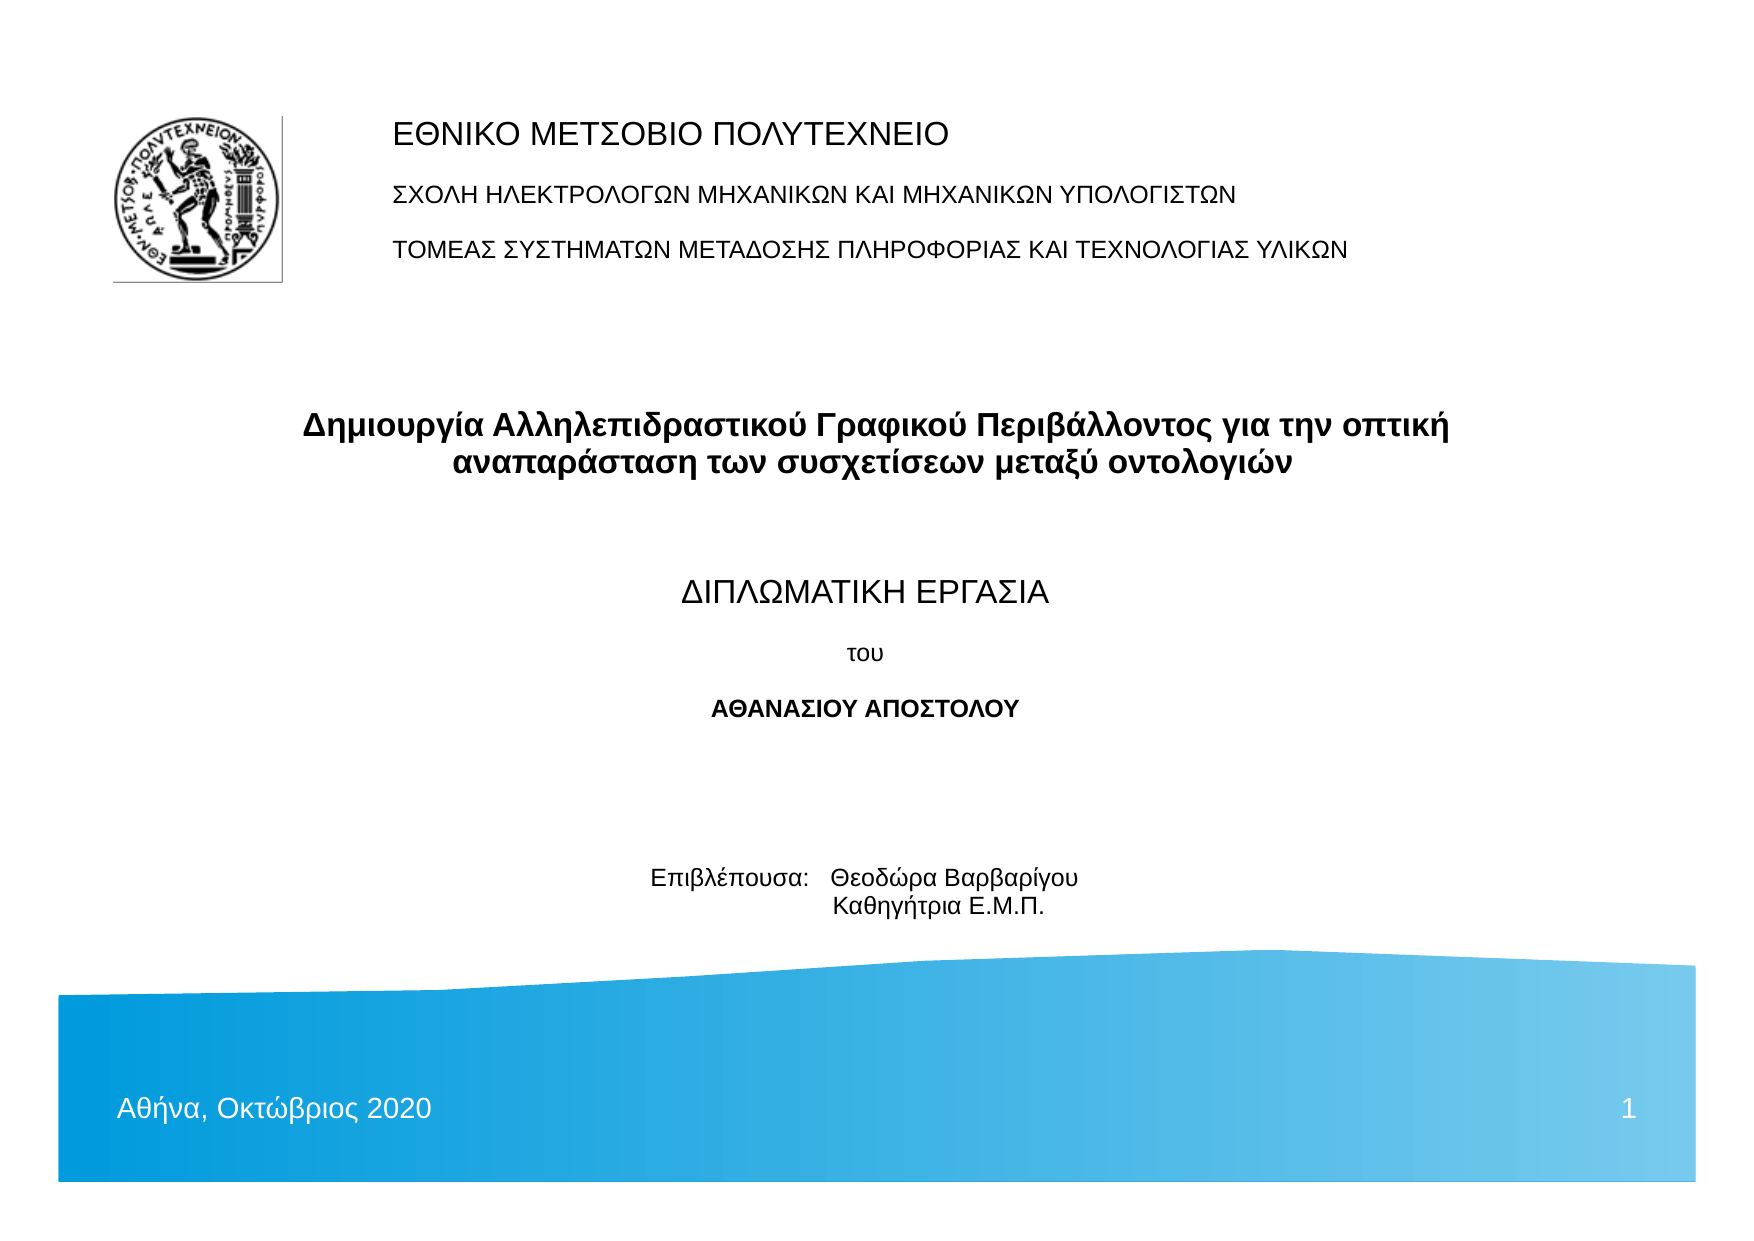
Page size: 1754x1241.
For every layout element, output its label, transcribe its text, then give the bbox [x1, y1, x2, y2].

picture [113, 116, 284, 284]
text_box ΔΙΠΛΩΜΑΤΙΚΗ ΕΡΓΑΣΙΑ του ΑΘΑΝΑΣΙΟΥ ΑΠΟΣΤΟΛΟΥ [224, 557, 1507, 738]
title ΕΘΝΙΚΟ ΜΕΤΣΟΒΙΟ ΠΟΛΥΤΕΧΝΕΙΟ ΣΧΟΛΗ ΗΛΕΚΤΡΟΛΟΓΩΝ ΜΗΧΑΝΙΚΩΝ ΚΑΙ ΜΗΧΑΝΙΚΩΝ ΥΠΟΛΟΓΙΣΤΩΝ ΤΟΜΕΑΣ ΣΥΣΤΗΜΑΤΩΝ ΜΕΤΑΔΟΣΗΣ ΠΛΗΡΟΦΟΡΙΑΣ ΚΑΙ ΤΕΧΝΟΛΟΓΙΑΣ ΥΛΙΚΩΝ [392, 58, 1497, 322]
text_box Επιβλέπουσα: Θεοδώρα Βαρβαρίγου Καθηγήτρια Ε.Μ.Π. [635, 856, 1119, 942]
subtitle Δημιουργία Αλληλεπιδραστικού Γραφικού Περιβάλλοντος για την οπτική αναπαράσταση των συσχετίσεων μεταξύ οντολογιών [236, 375, 1518, 512]
